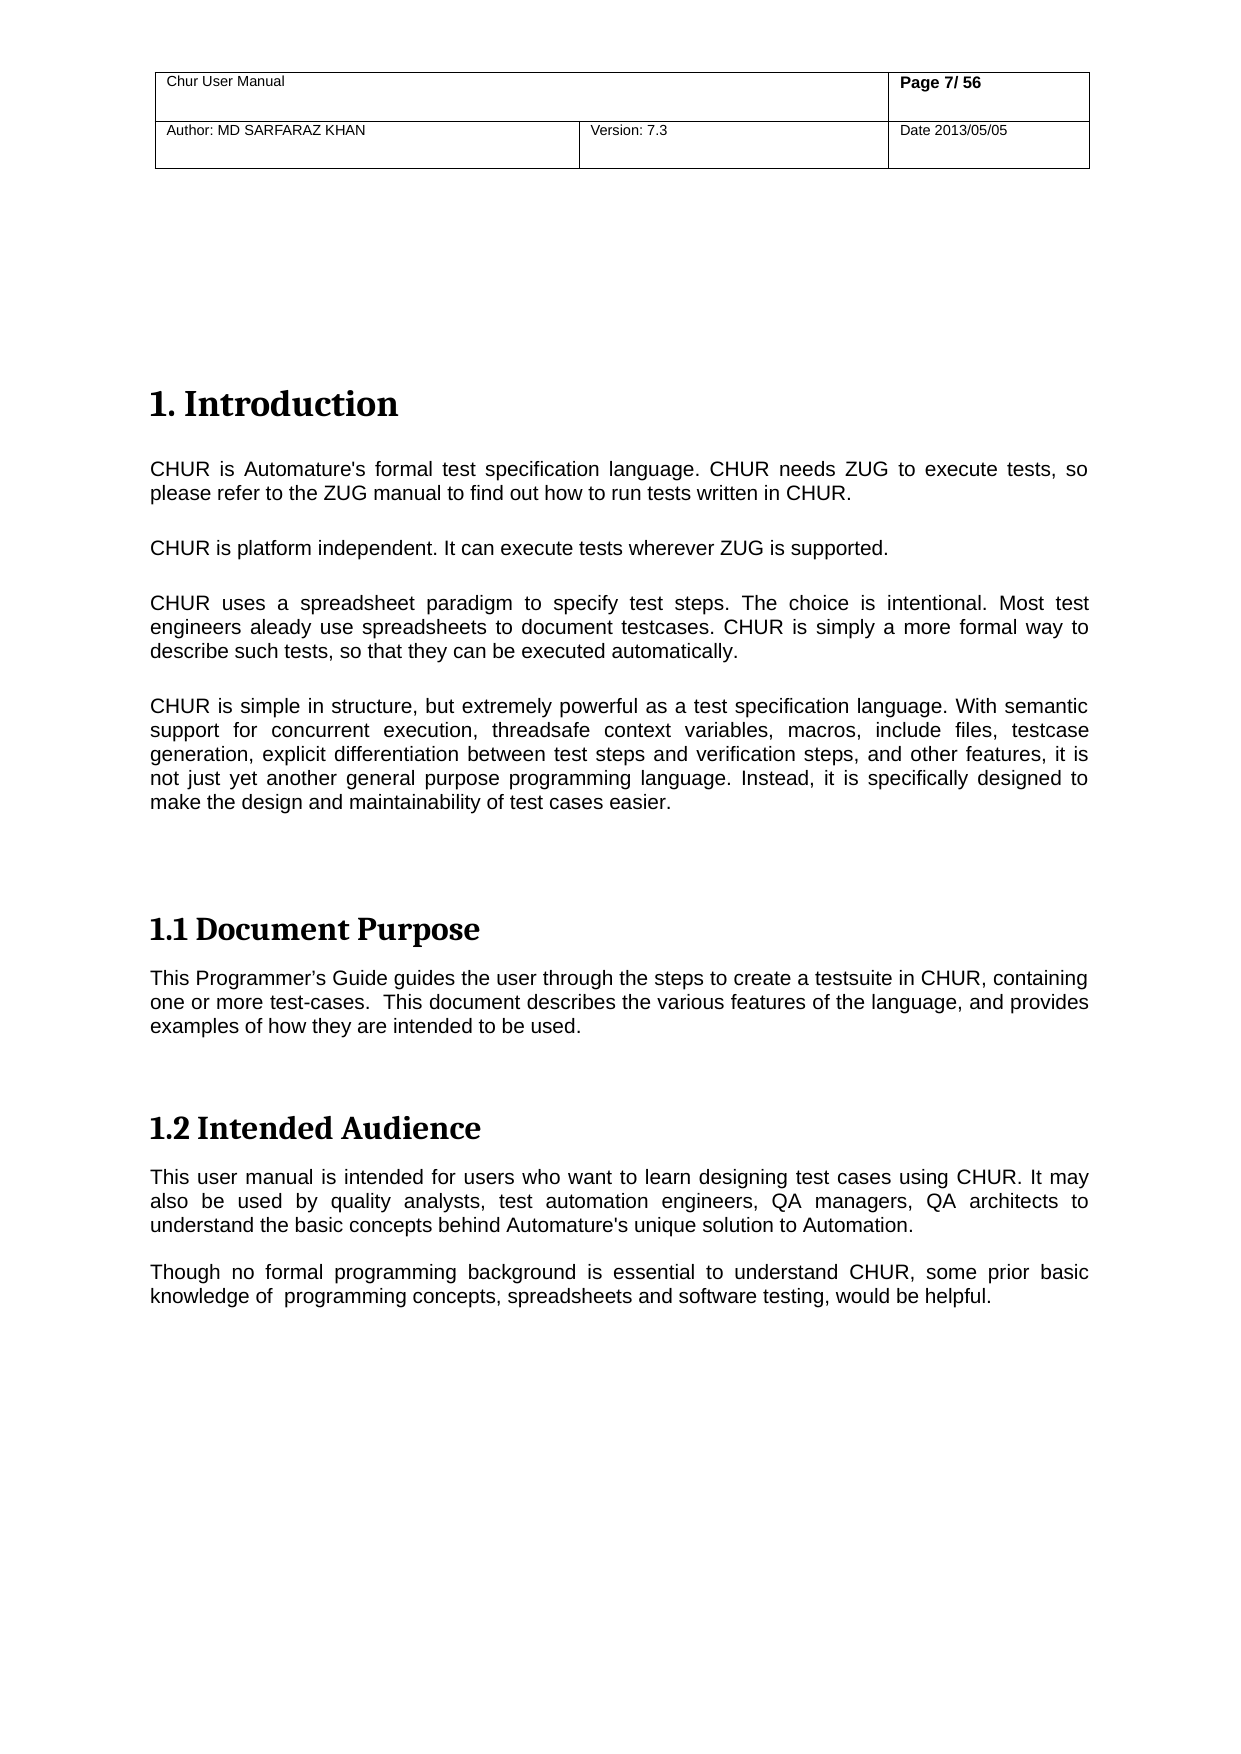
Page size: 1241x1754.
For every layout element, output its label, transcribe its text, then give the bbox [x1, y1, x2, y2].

subtitle 1.1 Document Purpose [150, 911, 1090, 949]
subtitle 1.2 Intended Audience [150, 1110, 1090, 1148]
text This user manual is intended for users who want to learn designing test cases using CHUR. It may also be used by quality analysts, test automation engineers, QA managers, QA architects to understand the basic concepts behind Automature's unique solution to Automation. [150, 1165, 1090, 1237]
text This Programmer’s Guide guides the user through the steps to create a testsuite in CHUR, containing one or more test-cases. This document describes the various features of the language, and provides examples of how they are intended to be used. [150, 966, 1090, 1038]
text CHUR uses a spreadsheet paradigm to specify test steps. The choice is intentional. Most test engineers aleady use spreadsheets to document testcases. CHUR is simply a more formal way to describe such tests, so that they can be executed automatically. [150, 591, 1090, 663]
text CHUR is platform independent. It can execute tests wherever ZUG is supported. [150, 536, 1090, 560]
text Though no formal programming background is essential to understand CHUR, some prior basic knowledge of programming concepts, spreadsheets and software testing, would be helpful. [150, 1259, 1090, 1307]
text CHUR is Automature's formal test specification language. CHUR needs ZUG to execute tests, so please refer to the ZUG manual to find out how to run tests written in CHUR. [150, 457, 1090, 505]
subtitle 1. Introduction [150, 382, 1090, 426]
text CHUR is simple in structure, but extremely powerful as a test specification language. With semantic support for concurrent execution, threadsafe context variables, macros, include files, testcase generation, explicit differentiation between test steps and verification steps, and other features, it is not just yet another general purpose programming language. Instead, it is specifically designed to make the design and maintainability of test cases easier. [150, 694, 1090, 814]
